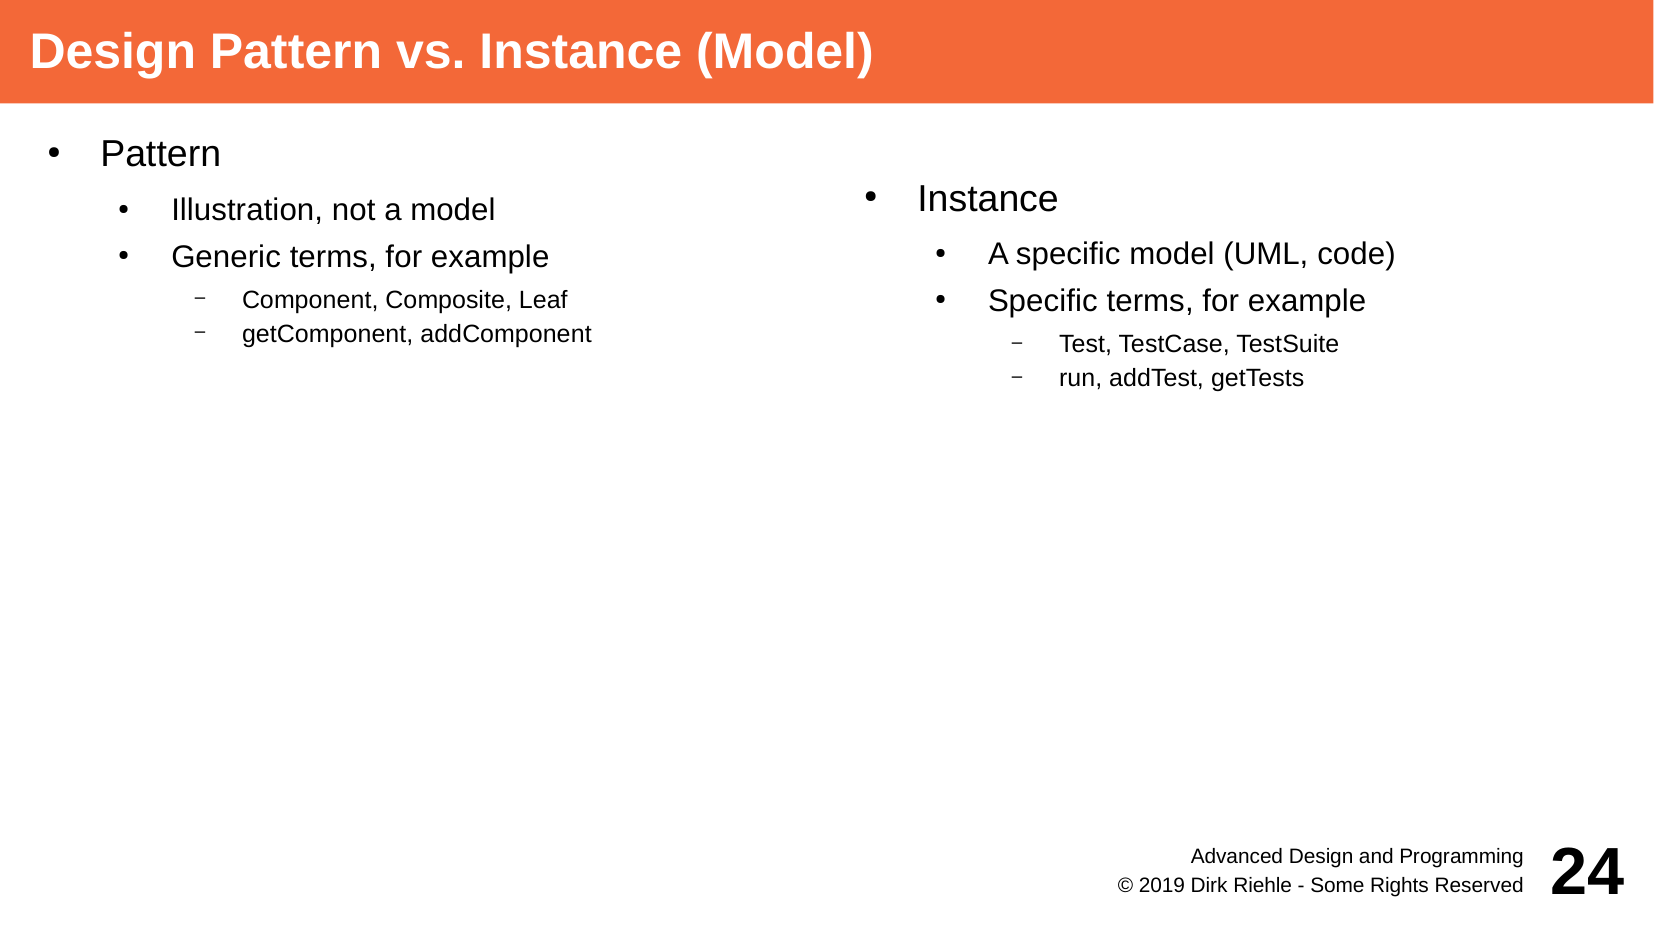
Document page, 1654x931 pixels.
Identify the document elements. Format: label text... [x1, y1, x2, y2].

list Instance A specific model (UML, code) Specific terms, for example Test, TestCase, TestSuite run, addTest, getTests [846, 177, 1625, 931]
list Pattern Illustration, not a model Generic terms, for example Component, Composite, Leaf getComponent, addComponent [29, 132, 808, 813]
title Design Pattern vs. Instance (Model) [0, 0, 1654, 104]
